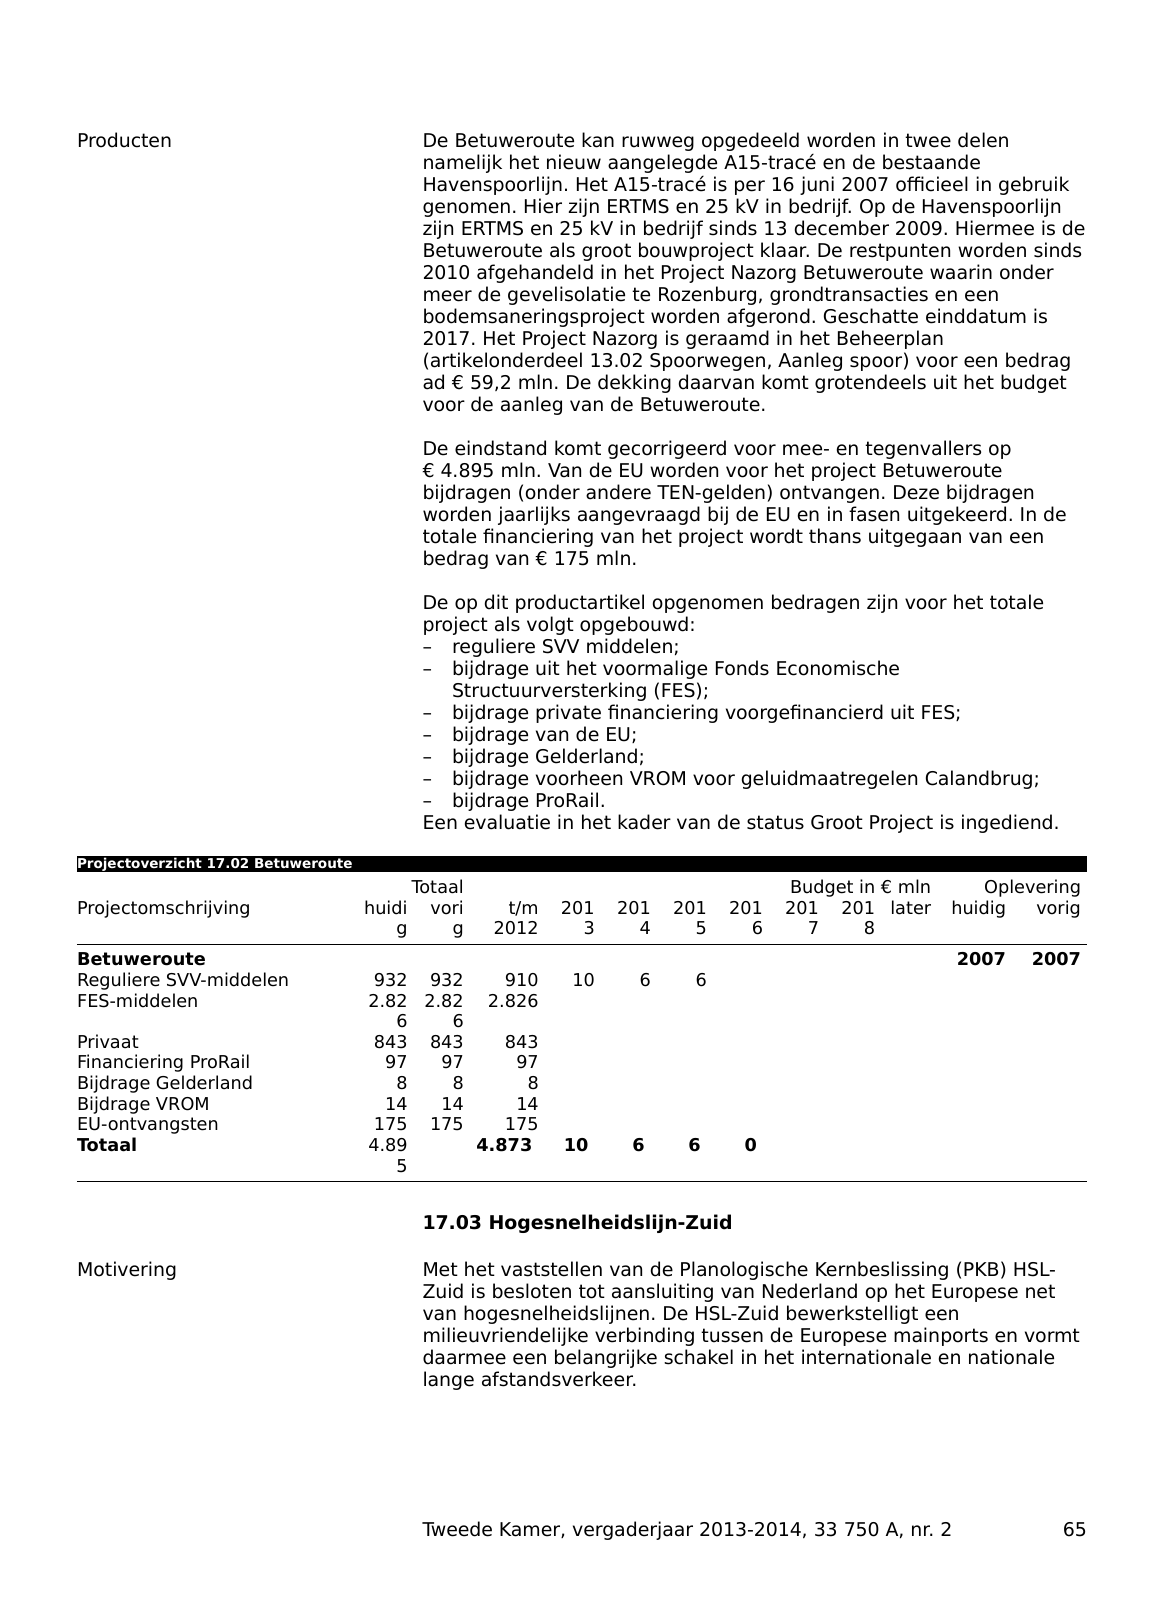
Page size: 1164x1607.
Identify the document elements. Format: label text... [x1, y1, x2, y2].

table_cell 14 [357, 1094, 413, 1114]
table_cell [937, 1094, 1012, 1114]
table_cell [544, 1094, 600, 1114]
table_cell Oplevering [937, 872, 1087, 898]
table_cell [713, 970, 769, 991]
table_cell [769, 1135, 825, 1181]
table_cell 2.826 [357, 991, 413, 1032]
table_cell [881, 1053, 937, 1073]
text De op dit productartikel opgenomen bedragen zijn voor het totale project als volgt opgebouwd: [422, 592, 1087, 636]
table_cell [656, 991, 712, 1032]
table_cell [1012, 991, 1087, 1032]
table_cell 843 [470, 1032, 544, 1052]
table_cell 910 [470, 970, 544, 991]
table_cell [769, 1073, 825, 1094]
table_cell [544, 945, 600, 970]
table_cell [825, 1114, 881, 1135]
table_cell Privaat [77, 1032, 357, 1052]
table_cell [769, 970, 825, 991]
table_cell 8 [357, 1073, 413, 1094]
table_cell 97 [357, 1053, 413, 1073]
text Motivering [77, 1259, 399, 1281]
table_cell [77, 872, 357, 898]
text Een evaluatie in het kader van de status Groot Project is ingediend. [422, 812, 1087, 834]
table_cell [881, 970, 937, 991]
table_cell [881, 1073, 937, 1094]
table_cell [413, 1135, 469, 1181]
table_cell 10 [544, 970, 600, 991]
table_cell [713, 1032, 769, 1052]
table_cell [713, 991, 769, 1032]
table_cell [937, 1073, 1012, 1094]
text De eindstand komt gecorrigeerd voor mee- en tegenvallers op € 4.895 mln. Van de EU worden voor het project Betuweroute bijdragen (onder andere TEN-gelden) ontvangen. Deze bijdragen worden jaarlijks aangevraagd bij de EU en in fasen uitgekeerd. In de totale financiering van het project wordt thans uitgegaan van een bedrag van € 175 mln. [422, 438, 1087, 570]
table_cell 8 [470, 1073, 544, 1094]
table_cell [1012, 1135, 1087, 1181]
table_cell 4.873 [470, 1135, 544, 1181]
table_cell [769, 991, 825, 1032]
table_cell [881, 1114, 937, 1135]
table_cell 6 [600, 1135, 656, 1181]
table_cell [825, 970, 881, 991]
text – bijdrage ProRail. [422, 790, 1087, 812]
table_cell Betuweroute [77, 945, 357, 970]
text – bijdrage private financiering voorgefinancierd uit FES; [422, 702, 1087, 724]
table_cell [825, 1073, 881, 1094]
table_cell [656, 1114, 712, 1135]
table_cell 0 [713, 1135, 769, 1181]
table_cell [937, 1135, 1012, 1181]
table_cell 175 [413, 1114, 469, 1135]
table_cell vorig [413, 898, 469, 943]
text – bijdrage voorheen VROM voor geluidmaatregelen Calandbrug; [422, 768, 1087, 790]
table_cell 2018 [825, 898, 881, 943]
table_cell [656, 1094, 712, 1114]
table_cell [600, 991, 656, 1032]
table_cell [881, 1135, 937, 1181]
table_cell 2014 [600, 898, 656, 943]
table_cell [769, 1094, 825, 1114]
table_cell [713, 1114, 769, 1135]
text Met het vaststellen van de Planologische Kernbeslissing (PKB) HSL-Zuid is besloten tot aansluiting van Nederland op het Europese net van hogesnelheidslijnen. De HSL-Zuid bewerkstelligt een milieuvriendelijke verbinding tussen de Europese mainports en vormt daarmee een belangrijke schakel in het internationale en nationale lange afstandsverkeer. [422, 1259, 1087, 1391]
table_cell [881, 1094, 937, 1114]
table_cell 932 [413, 970, 469, 991]
table_cell [600, 1114, 656, 1135]
table_cell vorig [1012, 898, 1087, 943]
table_cell [769, 1114, 825, 1135]
table_cell [881, 1032, 937, 1052]
table_cell [1012, 970, 1087, 991]
table_cell [937, 1114, 1012, 1135]
table_cell [713, 945, 769, 970]
table_cell huidig [937, 898, 1012, 943]
table_cell Projectomschrijving [77, 898, 357, 943]
table_header Projectoverzicht 17.02 Betuweroute [77, 856, 1087, 871]
text – bijdrage uit het voormalige Fonds Economische Structuurversterking (FES); [422, 658, 1087, 702]
table_cell 6 [656, 1135, 712, 1181]
table_cell 2.826 [470, 991, 544, 1032]
table_cell 2007 [937, 945, 1012, 970]
table_cell Financiering ProRail [77, 1053, 357, 1073]
table_cell [544, 1114, 600, 1135]
table_cell [544, 991, 600, 1032]
table_cell [937, 970, 1012, 991]
table_cell later [881, 898, 937, 943]
table_cell [413, 945, 469, 970]
table_cell 2007 [1012, 945, 1087, 970]
table_cell Bijdrage VROM [77, 1094, 357, 1114]
table_cell [357, 945, 413, 970]
table_cell [825, 991, 881, 1032]
table_cell 2016 [713, 898, 769, 943]
table_cell 14 [413, 1094, 469, 1114]
table_cell EU-ontvangsten [77, 1114, 357, 1135]
table_cell [600, 1032, 656, 1052]
table_cell [881, 991, 937, 1032]
table_cell [769, 1032, 825, 1052]
table_cell [937, 1053, 1012, 1073]
table_cell [470, 945, 544, 970]
table_cell huidig [357, 898, 413, 943]
table_cell 2.826 [413, 991, 469, 1032]
table_cell [937, 991, 1012, 1032]
table_cell 97 [470, 1053, 544, 1073]
table_cell 2015 [656, 898, 712, 943]
table_cell [769, 945, 825, 970]
table_cell [656, 1053, 712, 1073]
table_cell Bijdrage Gelderland [77, 1073, 357, 1094]
table_cell 932 [357, 970, 413, 991]
table_cell [544, 1053, 600, 1073]
table_cell [825, 1094, 881, 1114]
table_cell [1012, 1032, 1087, 1052]
table_cell [544, 1032, 600, 1052]
table_cell [825, 1135, 881, 1181]
text – reguliere SVV middelen; [422, 636, 1087, 658]
table_cell [1012, 1094, 1087, 1114]
table_cell Reguliere SVV-middelen [77, 970, 357, 991]
table_cell 843 [413, 1032, 469, 1052]
subtitle 17.03 Hogesnelheidslijn-Zuid [422, 1212, 1087, 1234]
table_cell Totaal [77, 1135, 357, 1181]
table_cell [656, 1032, 712, 1052]
table_cell 6 [600, 970, 656, 991]
table_cell 4.895 [357, 1135, 413, 1181]
table_cell Totaal [357, 872, 469, 898]
table_cell 2013 [544, 898, 600, 943]
text Producten [77, 130, 399, 152]
table_cell t/m 2012 [470, 898, 544, 943]
table_cell [656, 1073, 712, 1094]
table_cell 2017 [769, 898, 825, 943]
text – bijdrage Gelderland; [422, 746, 1087, 768]
table_cell 6 [656, 970, 712, 991]
table_cell [600, 1053, 656, 1073]
table_cell [600, 1073, 656, 1094]
table_cell [713, 1094, 769, 1114]
table_cell FES-middelen [77, 991, 357, 1032]
table_cell [1012, 1073, 1087, 1094]
table_cell 14 [470, 1094, 544, 1114]
table_cell 843 [357, 1032, 413, 1052]
table_cell [825, 1032, 881, 1052]
table_cell [713, 1053, 769, 1073]
table_cell [881, 945, 937, 970]
table_cell [937, 1032, 1012, 1052]
text De Betuweroute kan ruwweg opgedeeld worden in twee delen namelijk het nieuw aangelegde A15-tracé en de bestaande Havenspoorlijn. Het A15-tracé is per 16 juni 2007 officieel in gebruik genomen. Hier zijn ERTMS en 25 kV in bedrijf. Op de Havenspoorlijn zijn ERTMS en 25 kV in bedrijf sinds 13 december 2009. Hiermee is de Betuweroute als groot bouwproject klaar. De restpunten worden sinds 2010 afgehandeld in het Project Nazorg Betuweroute waarin onder meer de gevelisolatie te Rozenburg, grondtransacties en een bodemsaneringsproject worden afgerond. Geschatte einddatum is 2017. Het Project Nazorg is geraamd in het Beheerplan (artikelonderdeel 13.02 Spoorwegen, Aanleg spoor) voor een bedrag ad € 59,2 mln. De dekking daarvan komt grotendeels uit het budget voor de aanleg van de Betuweroute. [422, 130, 1087, 416]
table_cell Budget in € mln [470, 872, 937, 898]
table_cell [1012, 1053, 1087, 1073]
table_cell [544, 1073, 600, 1094]
text – bijdrage van de EU; [422, 724, 1087, 746]
table_cell [656, 945, 712, 970]
table_cell 175 [470, 1114, 544, 1135]
table_cell [825, 1053, 881, 1073]
table_cell 8 [413, 1073, 469, 1094]
table_cell [713, 1073, 769, 1094]
table_cell [825, 945, 881, 970]
table_cell [1012, 1114, 1087, 1135]
table_cell 97 [413, 1053, 469, 1073]
table_cell [600, 945, 656, 970]
table_cell [769, 1053, 825, 1073]
table_cell 10 [544, 1135, 600, 1181]
table_cell 175 [357, 1114, 413, 1135]
table_cell [600, 1094, 656, 1114]
